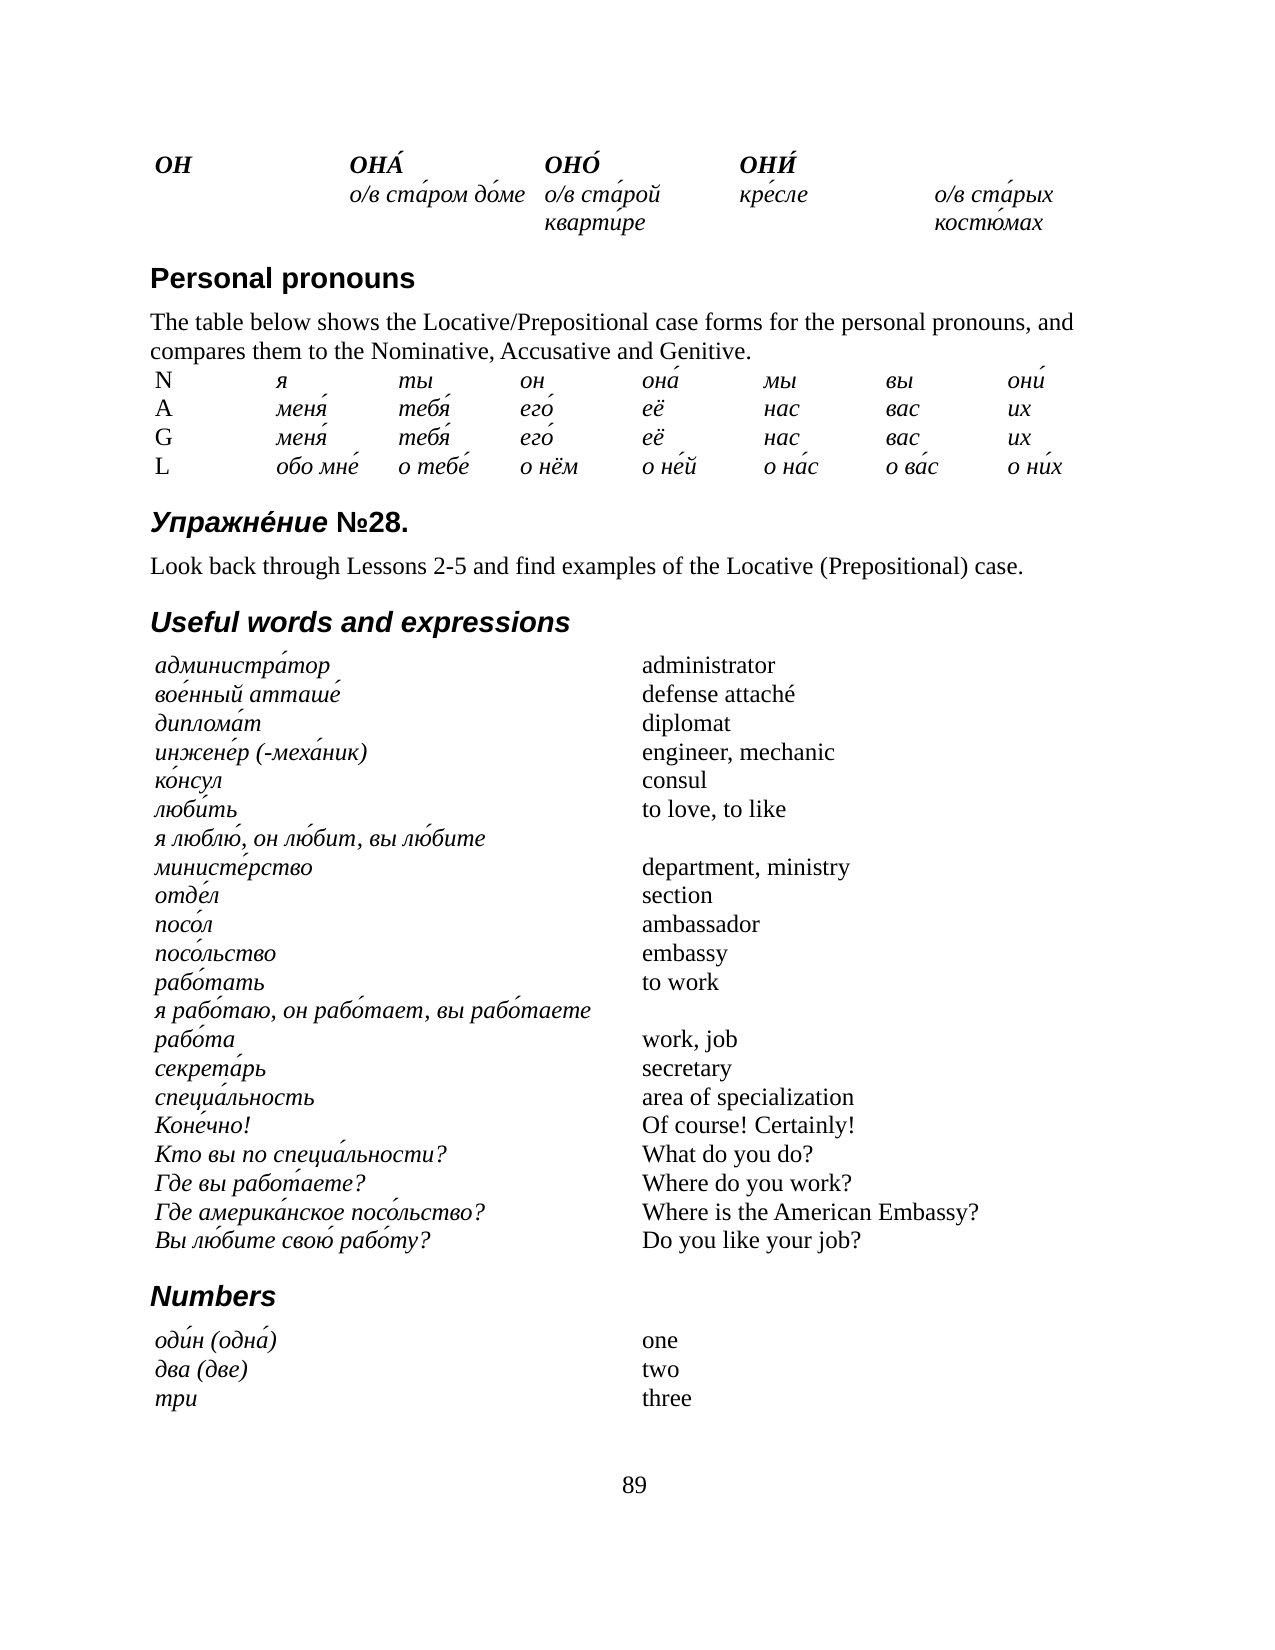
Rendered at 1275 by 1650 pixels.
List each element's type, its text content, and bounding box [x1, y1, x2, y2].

table_cell инжене́р (-меха́ник) [150, 737, 637, 766]
table_cell о тебе́ [394, 451, 516, 480]
table_cell тебя́ [394, 394, 516, 422]
table_cell её [638, 422, 759, 451]
table_cell министе́рство [150, 852, 637, 881]
table_cell их [1003, 394, 1125, 422]
table_cell Where is the American Embassy? [638, 1197, 1125, 1226]
table_cell тебя́ [394, 422, 516, 451]
table_cell их [1003, 422, 1125, 451]
table_cell три [150, 1383, 637, 1412]
table_cell специа́льность [150, 1082, 637, 1111]
table_cell ambassador [638, 909, 1125, 938]
table_cell consul [638, 766, 1125, 794]
table_cell Коне́чно! [150, 1111, 637, 1139]
table_cell to work [638, 967, 1125, 1024]
table_header оди́н (одна́) [150, 1325, 637, 1354]
table_cell отде́л [150, 881, 637, 909]
table_cell two [638, 1354, 1125, 1383]
table_cell Где америка́нское посо́льство? [150, 1197, 637, 1226]
table_cell Of course! Certainly! [638, 1111, 1125, 1139]
table_cell о нём [516, 451, 637, 480]
table_cell Do you like your job? [638, 1226, 1125, 1254]
table_cell section [638, 881, 1125, 909]
subtitle Useful words and expressions [150, 604, 1125, 638]
table_cell вое́нный атташе́ [150, 679, 637, 708]
table_cell work, job [638, 1024, 1125, 1053]
table_cell рабо́та [150, 1024, 637, 1053]
table_header они́ [1003, 365, 1125, 393]
table_cell ко́нсул [150, 766, 637, 794]
table_header one [638, 1325, 1125, 1354]
table_cell Кто вы по специа́льности? [150, 1139, 637, 1168]
table_header administrator [638, 651, 1125, 679]
table_cell посо́л [150, 909, 637, 938]
subtitle Personal pronouns [150, 261, 1125, 295]
table_cell to love, to like [638, 794, 1125, 852]
table_cell диплома́т [150, 708, 637, 737]
table_cell секрета́рь [150, 1053, 637, 1082]
table_cell нас [759, 422, 881, 451]
table_cell L [150, 451, 272, 480]
table_cell о/в ста́ром до́ме [345, 179, 540, 236]
subtitle Упражне́ние №28. [150, 505, 1125, 538]
table_cell меня́ [272, 394, 394, 422]
table_cell Where do you work? [638, 1168, 1125, 1197]
table_cell What do you do? [638, 1139, 1125, 1168]
table_cell defense attaché [638, 679, 1125, 708]
table_header ОНО́ [540, 150, 735, 179]
table_header администра́тор [150, 651, 637, 679]
table_cell embassy [638, 938, 1125, 967]
table_header мы [759, 365, 881, 393]
table_header ОНА́ [345, 150, 540, 179]
table_cell Где вы работ́аете? [150, 1168, 637, 1197]
text The table below shows the Locative/Prepositional case forms for the personal pronouns, and compares them to the Nominative, Accusative and Genitive. [150, 307, 1125, 365]
table_cell three [638, 1383, 1125, 1412]
table_header OH [150, 150, 345, 179]
table_header ты [394, 365, 516, 393]
table_cell G [150, 422, 272, 451]
table_header он [516, 365, 637, 393]
table_cell его́ [516, 394, 637, 422]
table_cell нас [759, 394, 881, 422]
table_cell о не́й [638, 451, 759, 480]
table_cell о ва́с [881, 451, 1003, 480]
table_header она́ [638, 365, 759, 393]
table_cell вас [881, 394, 1003, 422]
table_cell рабо́тать я рабо́таю, он рабо́тает, вы рабо́таете [150, 967, 637, 1024]
table_cell её [638, 394, 759, 422]
text Look back through Lessons 2-5 and find examples of the Locative (Prepositional) case. [150, 551, 1125, 579]
table_cell посо́льство [150, 938, 637, 967]
table_cell о на́с [759, 451, 881, 480]
table_cell люби́ть я люблю́, он лю́бит, вы лю́бите [150, 794, 637, 852]
subtitle Numbers [150, 1279, 1125, 1313]
table_header ОНИ́ [735, 150, 930, 179]
table_cell о/в ста́рой кварти́ре [540, 179, 735, 236]
table_cell кре́сле [735, 179, 930, 236]
table_header [930, 150, 1125, 179]
table_cell два (две) [150, 1354, 637, 1383]
table_cell вас [881, 422, 1003, 451]
table_cell secretary [638, 1053, 1125, 1082]
table_cell [150, 179, 345, 236]
table_cell о/в ста́рых костю́мах [930, 179, 1125, 236]
table_cell меня́ [272, 422, 394, 451]
table_header N [150, 365, 272, 393]
table_cell о ни́х [1003, 451, 1125, 480]
table_cell Вы лю́бите свою́ рабо́ту? [150, 1226, 637, 1254]
table_cell engineer, mechanic [638, 737, 1125, 766]
table_cell department, ministry [638, 852, 1125, 881]
table_cell его́ [516, 422, 637, 451]
table_cell обо мне́ [272, 451, 394, 480]
table_header вы [881, 365, 1003, 393]
table_cell diplomat [638, 708, 1125, 737]
table_cell A [150, 394, 272, 422]
table_header я [272, 365, 394, 393]
table_cell area of specialization [638, 1082, 1125, 1111]
